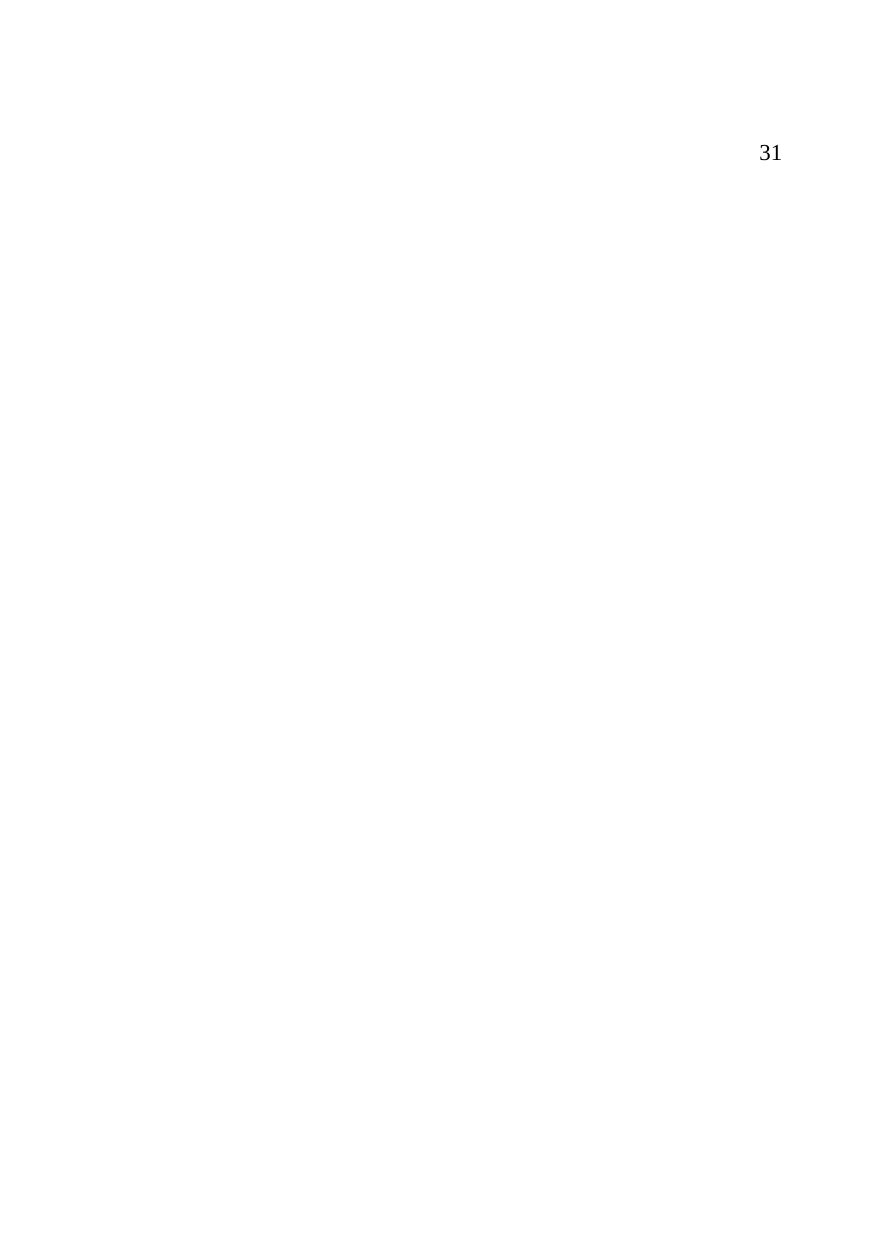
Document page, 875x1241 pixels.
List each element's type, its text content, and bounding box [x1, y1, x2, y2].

text 31 [123, 139, 782, 165]
